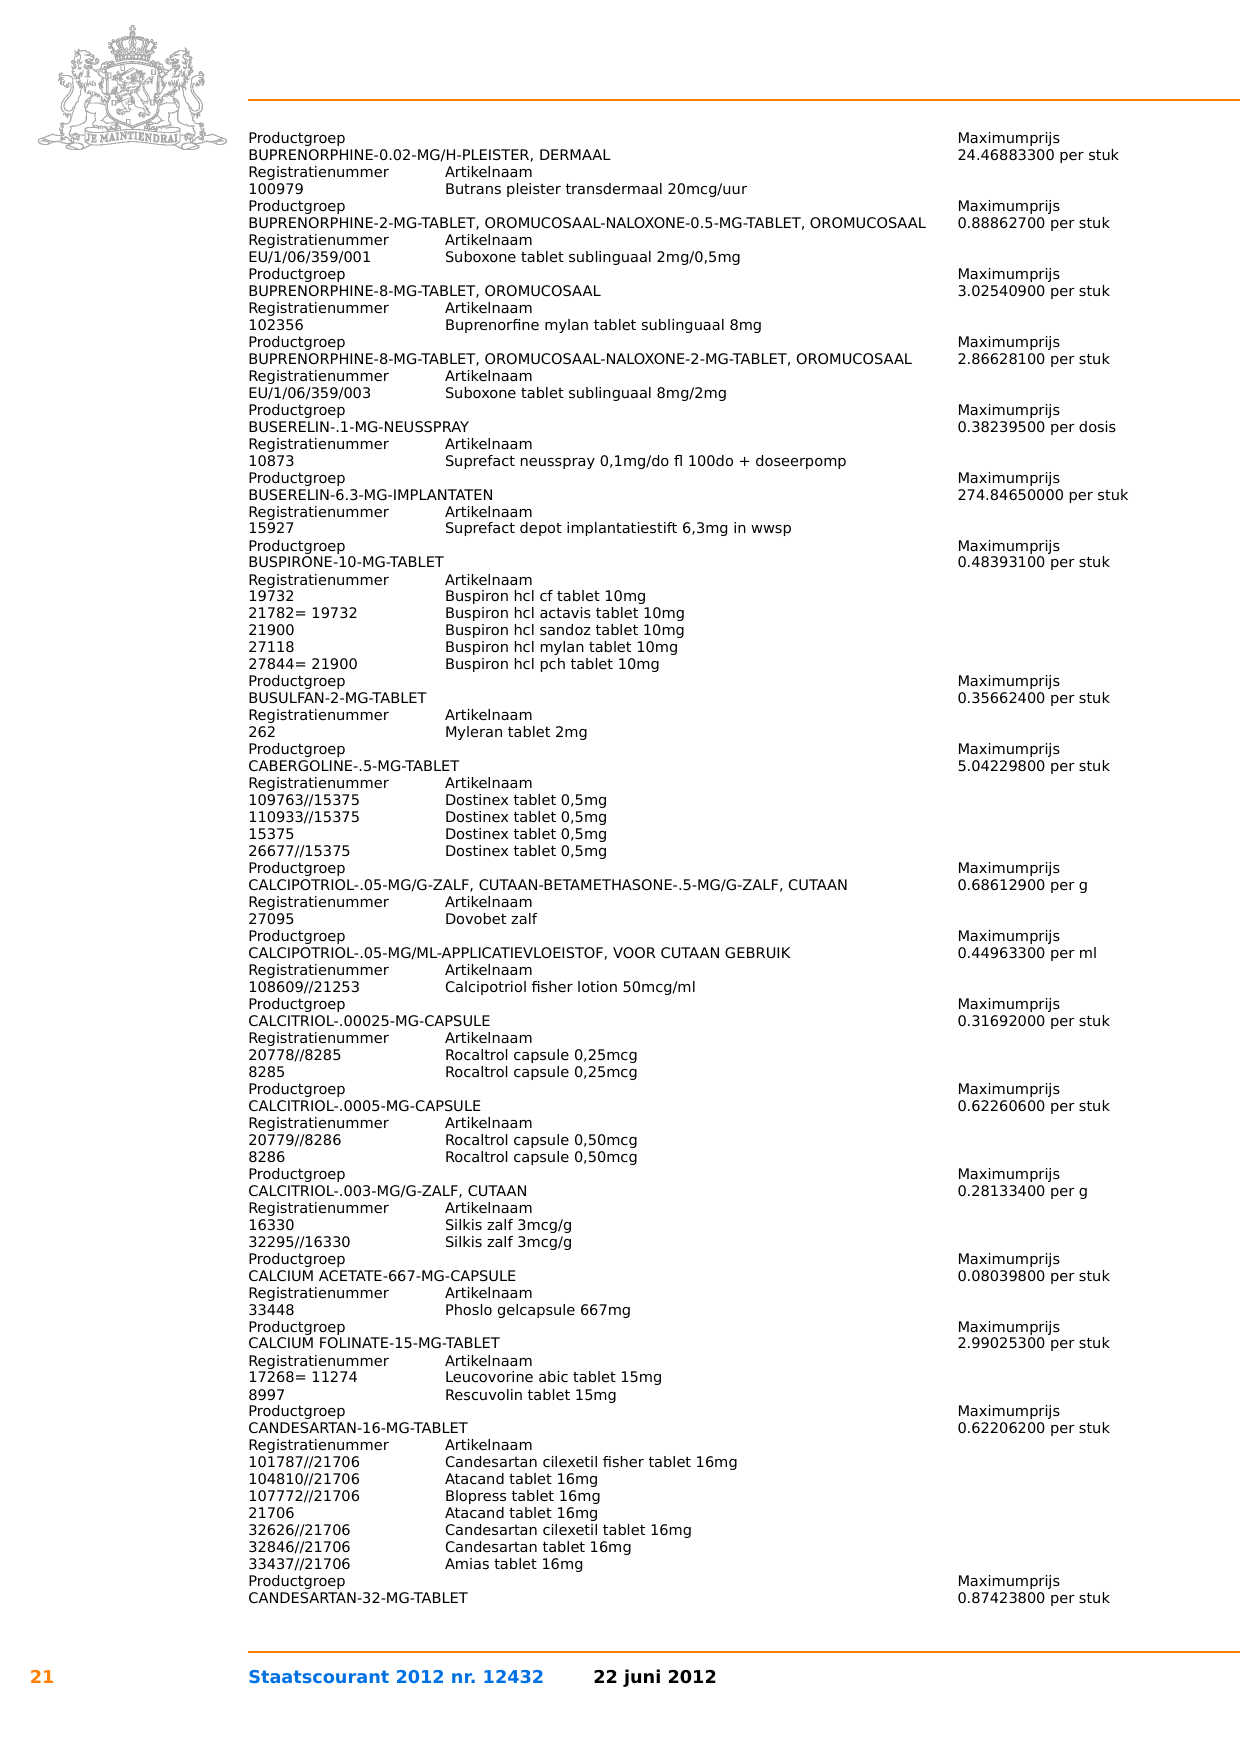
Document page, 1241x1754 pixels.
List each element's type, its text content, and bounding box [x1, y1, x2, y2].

table_cell Rocaltrol capsule 0,50mcg [439, 1132, 951, 1149]
table_cell 101787//21706 [248, 1454, 439, 1471]
table_cell [439, 741, 951, 758]
table_cell Rocaltrol capsule 0,25mcg [439, 1047, 951, 1064]
table_cell [439, 1403, 951, 1420]
table_cell [951, 520, 1163, 537]
table_cell Maximumprijs [951, 402, 1163, 418]
table_cell Artikelnaam [439, 368, 951, 384]
table_cell [951, 1030, 1163, 1047]
table_cell [439, 538, 951, 554]
table_cell [439, 860, 951, 877]
table_cell 274.84650000 per stuk [951, 486, 1163, 503]
table_cell Buspiron hcl sandoz tablet 10mg [439, 622, 951, 639]
table_cell Productgroep [248, 266, 439, 283]
table_cell CALCIUM ACETATE-667-MG-CAPSULE [248, 1268, 951, 1284]
table_cell 32846//21706 [248, 1539, 439, 1556]
table_cell [951, 1115, 1163, 1132]
table_cell Maximumprijs [951, 266, 1163, 283]
table_cell [951, 1301, 1163, 1318]
table_cell Registratienummer [248, 1115, 439, 1132]
table_cell BUPRENORPHINE-2-MG-TABLET, OROMUCOSAAL-NALOXONE-0.5-MG-TABLET, OROMUCOSAAL [248, 215, 951, 232]
table_cell [951, 656, 1163, 673]
table_cell CABERGOLINE-.5-MG-TABLET [248, 758, 951, 775]
table_cell 0.87423800 per stuk [951, 1590, 1163, 1607]
table_cell Productgroep [248, 334, 439, 351]
table_cell Silkis zalf 3mcg/g [439, 1217, 951, 1233]
table_cell [439, 130, 951, 147]
table_cell BUSPIRONE-10-MG-TABLET [248, 554, 951, 571]
table_cell [951, 164, 1163, 181]
table_cell [439, 470, 951, 486]
table_cell Silkis zalf 3mcg/g [439, 1234, 951, 1251]
table_cell Butrans pleister transdermaal 20mcg/uur [439, 181, 951, 198]
table_cell [951, 1200, 1163, 1217]
table_cell [951, 317, 1163, 334]
table_cell [951, 300, 1163, 317]
table_cell Registratienummer [248, 1353, 439, 1369]
table_cell 8285 [248, 1064, 439, 1081]
table_cell 0.28133400 per g [951, 1183, 1163, 1199]
table_cell Buspiron hcl cf tablet 10mg [439, 588, 951, 605]
table_cell [951, 436, 1163, 452]
table_cell Suprefact depot implantatiestift 6,3mg in wwsp [439, 520, 951, 537]
table_cell Suprefact neusspray 0,1mg/do fl 100do + doseerpomp [439, 453, 951, 469]
table_cell Artikelnaam [439, 1030, 951, 1047]
table_cell Artikelnaam [439, 1200, 951, 1217]
table_cell [951, 1285, 1163, 1301]
table_cell [951, 453, 1163, 469]
table_cell [951, 385, 1163, 402]
table_cell Registratienummer [248, 1200, 439, 1217]
table_cell Dovobet zalf [439, 911, 951, 928]
table_cell Maximumprijs [951, 198, 1163, 215]
table_cell [951, 232, 1163, 249]
table_cell [951, 571, 1163, 588]
table_cell Maximumprijs [951, 673, 1163, 690]
table_cell 0.68612900 per g [951, 877, 1163, 894]
table_cell CALCITRIOL-.0005-MG-CAPSULE [248, 1098, 951, 1115]
table_cell 107772//21706 [248, 1488, 439, 1505]
table_cell Maximumprijs [951, 1403, 1163, 1420]
table_cell EU/1/06/359/003 [248, 385, 439, 402]
table_cell Artikelnaam [439, 164, 951, 181]
table_cell Productgroep [248, 741, 439, 758]
table_cell Suboxone tablet sublinguaal 2mg/0,5mg [439, 249, 951, 266]
table_cell [951, 605, 1163, 622]
table_cell Maximumprijs [951, 1573, 1163, 1590]
table_cell Registratienummer [248, 232, 439, 249]
table_cell 24.46883300 per stuk [951, 147, 1163, 164]
table_cell Maximumprijs [951, 470, 1163, 486]
table_cell 20778//8285 [248, 1047, 439, 1064]
table_cell 262 [248, 724, 439, 741]
table_cell [439, 928, 951, 945]
table_cell 5.04229800 per stuk [951, 758, 1163, 775]
table_cell [951, 1556, 1163, 1573]
table_cell 16330 [248, 1217, 439, 1233]
table_cell CANDESARTAN-32-MG-TABLET [248, 1590, 951, 1607]
table_cell Suboxone tablet sublinguaal 8mg/2mg [439, 385, 951, 402]
table_cell Registratienummer [248, 300, 439, 317]
table_cell CALCIPOTRIOL-.05-MG/ML-APPLICATIEVLOEISTOF, VOOR CUTAAN GEBRUIK [248, 945, 951, 962]
table_cell Registratienummer [248, 707, 439, 724]
table_cell Maximumprijs [951, 538, 1163, 554]
table_cell 8997 [248, 1386, 439, 1403]
table_cell [439, 1166, 951, 1183]
table_cell Artikelnaam [439, 300, 951, 317]
table_cell [951, 368, 1163, 384]
table_cell 0.44963300 per ml [951, 945, 1163, 962]
table_cell Maximumprijs [951, 996, 1163, 1013]
table_cell Productgroep [248, 402, 439, 418]
table_cell Buspiron hcl pch tablet 10mg [439, 656, 951, 673]
table_cell [951, 1539, 1163, 1556]
table_cell [951, 181, 1163, 198]
table_cell [439, 1081, 951, 1098]
table_cell BUSERELIN-.1-MG-NEUSSPRAY [248, 419, 951, 436]
table_cell 26677//15375 [248, 843, 439, 860]
table_cell Dostinex tablet 0,5mg [439, 809, 951, 826]
table_cell 0.31692000 per stuk [951, 1013, 1163, 1030]
table_cell 0.88862700 per stuk [951, 215, 1163, 232]
table_cell [951, 826, 1163, 843]
table_cell Productgroep [248, 1573, 439, 1590]
table_cell Productgroep [248, 860, 439, 877]
table_cell Candesartan cilexetil fisher tablet 16mg [439, 1454, 951, 1471]
table_cell Registratienummer [248, 962, 439, 979]
table_cell Registratienummer [248, 504, 439, 520]
table_cell 0.48393100 per stuk [951, 554, 1163, 571]
table_cell Rocaltrol capsule 0,25mcg [439, 1064, 951, 1081]
table_cell Artikelnaam [439, 232, 951, 249]
table_cell [951, 1217, 1163, 1233]
table_cell [951, 1386, 1163, 1403]
table_cell [439, 996, 951, 1013]
table_cell BUSULFAN-2-MG-TABLET [248, 690, 951, 707]
table_cell 0.35662400 per stuk [951, 690, 1163, 707]
table_cell [951, 894, 1163, 911]
table_cell Productgroep [248, 130, 439, 147]
table_cell Artikelnaam [439, 962, 951, 979]
table_cell Productgroep [248, 1166, 439, 1183]
table_cell BUSERELIN-6.3-MG-IMPLANTATEN [248, 486, 951, 503]
table_cell Artikelnaam [439, 571, 951, 588]
table_cell [951, 622, 1163, 639]
table_cell [951, 1437, 1163, 1454]
table_cell [951, 962, 1163, 979]
table_cell 21706 [248, 1505, 439, 1522]
table_cell BUPRENORPHINE-0.02-MG/H-PLEISTER, DERMAAL [248, 147, 951, 164]
table_cell Maximumprijs [951, 1251, 1163, 1267]
table_cell [439, 198, 951, 215]
table_cell BUPRENORPHINE-8-MG-TABLET, OROMUCOSAAL-NALOXONE-2-MG-TABLET, OROMUCOSAAL [248, 351, 951, 368]
table_cell Maximumprijs [951, 928, 1163, 945]
table_cell 0.38239500 per dosis [951, 419, 1163, 436]
table_cell Productgroep [248, 1403, 439, 1420]
table_cell 8286 [248, 1149, 439, 1166]
table_cell EU/1/06/359/001 [248, 249, 439, 266]
table_cell [951, 1522, 1163, 1539]
table_cell [951, 588, 1163, 605]
table_cell Artikelnaam [439, 1115, 951, 1132]
table_cell [951, 1369, 1163, 1386]
table_cell 104810//21706 [248, 1471, 439, 1488]
table_cell [951, 843, 1163, 860]
table_cell Productgroep [248, 538, 439, 554]
table_cell BUPRENORPHINE-8-MG-TABLET, OROMUCOSAAL [248, 283, 951, 300]
table_cell Buspiron hcl actavis tablet 10mg [439, 605, 951, 622]
table_cell 3.02540900 per stuk [951, 283, 1163, 300]
table_cell Atacand tablet 16mg [439, 1471, 951, 1488]
table_cell Registratienummer [248, 1437, 439, 1454]
table_cell Dostinex tablet 0,5mg [439, 826, 951, 843]
table_cell Artikelnaam [439, 436, 951, 452]
table_cell 15375 [248, 826, 439, 843]
table_cell 21900 [248, 622, 439, 639]
table_cell 0.08039800 per stuk [951, 1268, 1163, 1284]
table_cell 27844= 21900 [248, 656, 439, 673]
table_cell [951, 707, 1163, 724]
table_cell 110933//15375 [248, 809, 439, 826]
table_cell [951, 504, 1163, 520]
table_cell Maximumprijs [951, 860, 1163, 877]
table_cell Artikelnaam [439, 1353, 951, 1369]
table_cell [951, 1471, 1163, 1488]
table_cell 21782= 19732 [248, 605, 439, 622]
table_cell Registratienummer [248, 368, 439, 384]
table_cell Buspiron hcl mylan tablet 10mg [439, 639, 951, 656]
table_cell [439, 402, 951, 418]
table_cell Productgroep [248, 673, 439, 690]
table_cell [951, 639, 1163, 656]
table_cell 20779//8286 [248, 1132, 439, 1149]
table_cell [951, 1353, 1163, 1369]
table_cell Maximumprijs [951, 1081, 1163, 1098]
table_cell CALCIUM FOLINATE-15-MG-TABLET [248, 1335, 951, 1352]
table_cell [951, 792, 1163, 809]
table_cell Phoslo gelcapsule 667mg [439, 1301, 951, 1318]
table_cell [951, 1149, 1163, 1166]
table_cell 27118 [248, 639, 439, 656]
table_cell Maximumprijs [951, 1319, 1163, 1335]
table_cell [951, 724, 1163, 741]
table_cell Candesartan cilexetil tablet 16mg [439, 1522, 951, 1539]
table_cell 2.86628100 per stuk [951, 351, 1163, 368]
table_cell Myleran tablet 2mg [439, 724, 951, 741]
table_cell 17268= 11274 [248, 1369, 439, 1386]
table_cell 2.99025300 per stuk [951, 1335, 1163, 1352]
table_cell Artikelnaam [439, 707, 951, 724]
table_cell Blopress tablet 16mg [439, 1488, 951, 1505]
table_cell [439, 1251, 951, 1267]
table_cell [951, 911, 1163, 928]
table_cell Productgroep [248, 996, 439, 1013]
table_cell Artikelnaam [439, 1437, 951, 1454]
table_cell 27095 [248, 911, 439, 928]
table_cell Registratienummer [248, 894, 439, 911]
table_cell Artikelnaam [439, 504, 951, 520]
table_cell [439, 1573, 951, 1590]
table_cell Maximumprijs [951, 1166, 1163, 1183]
table_cell Atacand tablet 16mg [439, 1505, 951, 1522]
table_cell Calcipotriol fisher lotion 50mcg/ml [439, 979, 951, 996]
table_cell [951, 1234, 1163, 1251]
table_cell [951, 1454, 1163, 1471]
table_cell 33448 [248, 1301, 439, 1318]
table_cell [951, 1132, 1163, 1149]
table_cell Dostinex tablet 0,5mg [439, 792, 951, 809]
table_cell Rocaltrol capsule 0,50mcg [439, 1149, 951, 1166]
table_cell Dostinex tablet 0,5mg [439, 843, 951, 860]
table_cell Artikelnaam [439, 894, 951, 911]
table_cell [439, 673, 951, 690]
table_cell Registratienummer [248, 571, 439, 588]
table_cell Artikelnaam [439, 1285, 951, 1301]
table_cell Productgroep [248, 198, 439, 215]
table_cell Artikelnaam [439, 775, 951, 792]
table_cell 15927 [248, 520, 439, 537]
table_cell [951, 1488, 1163, 1505]
picture [38, 25, 227, 150]
table_cell [951, 809, 1163, 826]
table_cell 100979 [248, 181, 439, 198]
table_cell 102356 [248, 317, 439, 334]
table_cell [951, 1047, 1163, 1064]
table_cell Registratienummer [248, 775, 439, 792]
table_cell CALCIPOTRIOL-.05-MG/G-ZALF, CUTAAN-BETAMETHASONE-.5-MG/G-ZALF, CUTAAN [248, 877, 951, 894]
table_cell 19732 [248, 588, 439, 605]
table_cell [951, 1505, 1163, 1522]
table_cell [439, 266, 951, 283]
table_cell [439, 334, 951, 351]
table_cell 108609//21253 [248, 979, 439, 996]
table_cell CALCITRIOL-.00025-MG-CAPSULE [248, 1013, 951, 1030]
table_cell Rescuvolin tablet 15mg [439, 1386, 951, 1403]
table_cell Amias tablet 16mg [439, 1556, 951, 1573]
table_cell 109763//15375 [248, 792, 439, 809]
table_cell Registratienummer [248, 436, 439, 452]
table_cell CANDESARTAN-16-MG-TABLET [248, 1420, 951, 1437]
table_cell 32626//21706 [248, 1522, 439, 1539]
table_cell [439, 1319, 951, 1335]
table_cell Buprenorfine mylan tablet sublinguaal 8mg [439, 317, 951, 334]
table_cell 0.62206200 per stuk [951, 1420, 1163, 1437]
table_cell [951, 1064, 1163, 1081]
table_cell Productgroep [248, 1319, 439, 1335]
table_cell [951, 249, 1163, 266]
table_cell 33437//21706 [248, 1556, 439, 1573]
table_cell [951, 979, 1163, 996]
table_cell Productgroep [248, 470, 439, 486]
table_cell CALCITRIOL-.003-MG/G-ZALF, CUTAAN [248, 1183, 951, 1199]
table_cell Registratienummer [248, 164, 439, 181]
table_cell Candesartan tablet 16mg [439, 1539, 951, 1556]
table_cell Maximumprijs [951, 741, 1163, 758]
table_cell 32295//16330 [248, 1234, 439, 1251]
table_cell 0.62260600 per stuk [951, 1098, 1163, 1115]
table_cell Leucovorine abic tablet 15mg [439, 1369, 951, 1386]
table_cell [951, 775, 1163, 792]
table_cell Maximumprijs [951, 334, 1163, 351]
table_cell Productgroep [248, 928, 439, 945]
table_cell Productgroep [248, 1251, 439, 1267]
table_cell Registratienummer [248, 1030, 439, 1047]
table_cell Registratienummer [248, 1285, 439, 1301]
table_cell Productgroep [248, 1081, 439, 1098]
table_cell 10873 [248, 453, 439, 469]
table_cell Maximumprijs [951, 130, 1163, 147]
